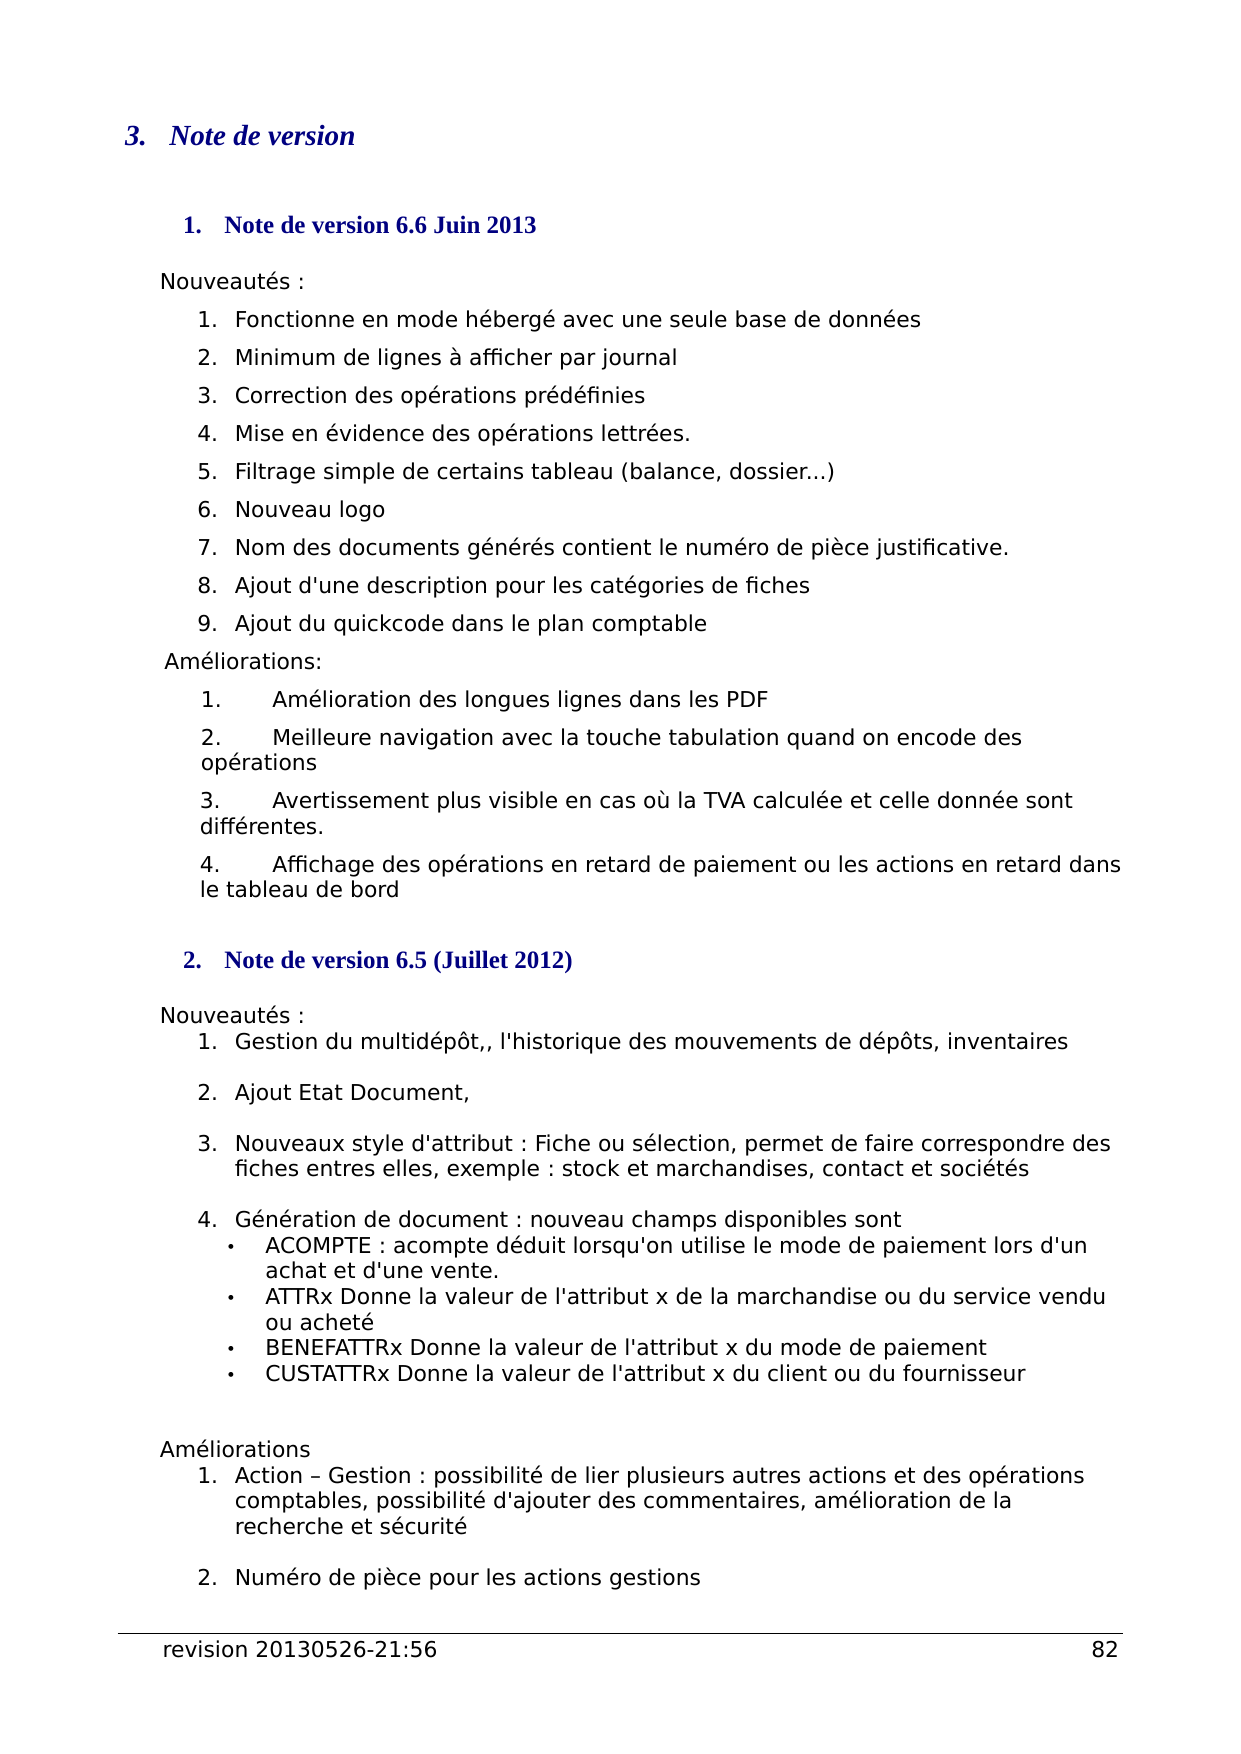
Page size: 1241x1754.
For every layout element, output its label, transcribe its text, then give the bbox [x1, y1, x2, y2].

list Fonctionne en mode hébergé avec une seule base de données [197, 307, 1123, 332]
list Avertissement plus visible en cas où la TVA calculée et celle donnée sont différentes. [199, 788, 1123, 839]
text Améliorations [159, 1437, 1123, 1463]
subtitle Note de version 6.5 (Juillet 2012) [177, 945, 1123, 974]
subtitle Note de version 6.6 Juin 2013 [177, 211, 1123, 239]
list Nouveaux style d'attribut : Fiche ou sélection, permet de faire correspondre des fiches entres elles, exemple : stock et marchandises, contact et sociétés [197, 1131, 1123, 1182]
list Amélioration des longues lignes dans les PDF [201, 687, 1123, 712]
subtitle Note de version [117, 118, 1123, 152]
list Ajout Etat Document, [197, 1080, 1123, 1105]
list Ajout d'une description pour les catégories de fiches [197, 573, 1123, 598]
list Améliorations: [164, 649, 1123, 674]
list Affichage des opérations en retard de paiement ou les actions en retard dans le tableau de bord [199, 852, 1123, 903]
list Mise en évidence des opérations lettrées. [197, 421, 1123, 446]
list Action – Gestion : possibilité de lier plusieurs autres actions et des opérations comptables, possibilité d'ajouter des commentaires, amélioration de la recherche et sécurité [197, 1463, 1123, 1539]
list Numéro de pièce pour les actions gestions [197, 1565, 1123, 1590]
list Gestion du multidépôt,, l'historique des mouvements de dépôts, inventaires [197, 1029, 1123, 1054]
list ATTRx Donne la valeur de l'attribut x de la marchandise ou du service vendu ou acheté [228, 1284, 1123, 1335]
list ACOMPTE : acompte déduit lorsqu'on utilise le mode de paiement lors d'un achat et d'une vente. [228, 1233, 1123, 1284]
text Nouveautés : [159, 1003, 1123, 1029]
text Nouveautés : [159, 269, 1123, 294]
list Meilleure navigation avec la touche tabulation quand on encode des opérations [201, 725, 1123, 776]
list Nom des documents générés contient le numéro de pièce justificative. [197, 535, 1123, 560]
list Ajout du quickcode dans le plan comptable [197, 611, 1123, 636]
list CUSTATTRx Donne la valeur de l'attribut x du client ou du fournisseur [228, 1361, 1123, 1386]
list Correction des opérations prédéfinies [197, 383, 1123, 408]
list Minimum de lignes à afficher par journal [197, 345, 1123, 370]
list BENEFATTRx Donne la valeur de l'attribut x du mode de paiement [228, 1335, 1123, 1361]
list Nouveau logo [197, 497, 1123, 522]
list Filtrage simple de certains tableau (balance, dossier...) [197, 459, 1123, 484]
list Génération de document : nouveau champs disponibles sont [197, 1207, 1123, 1233]
